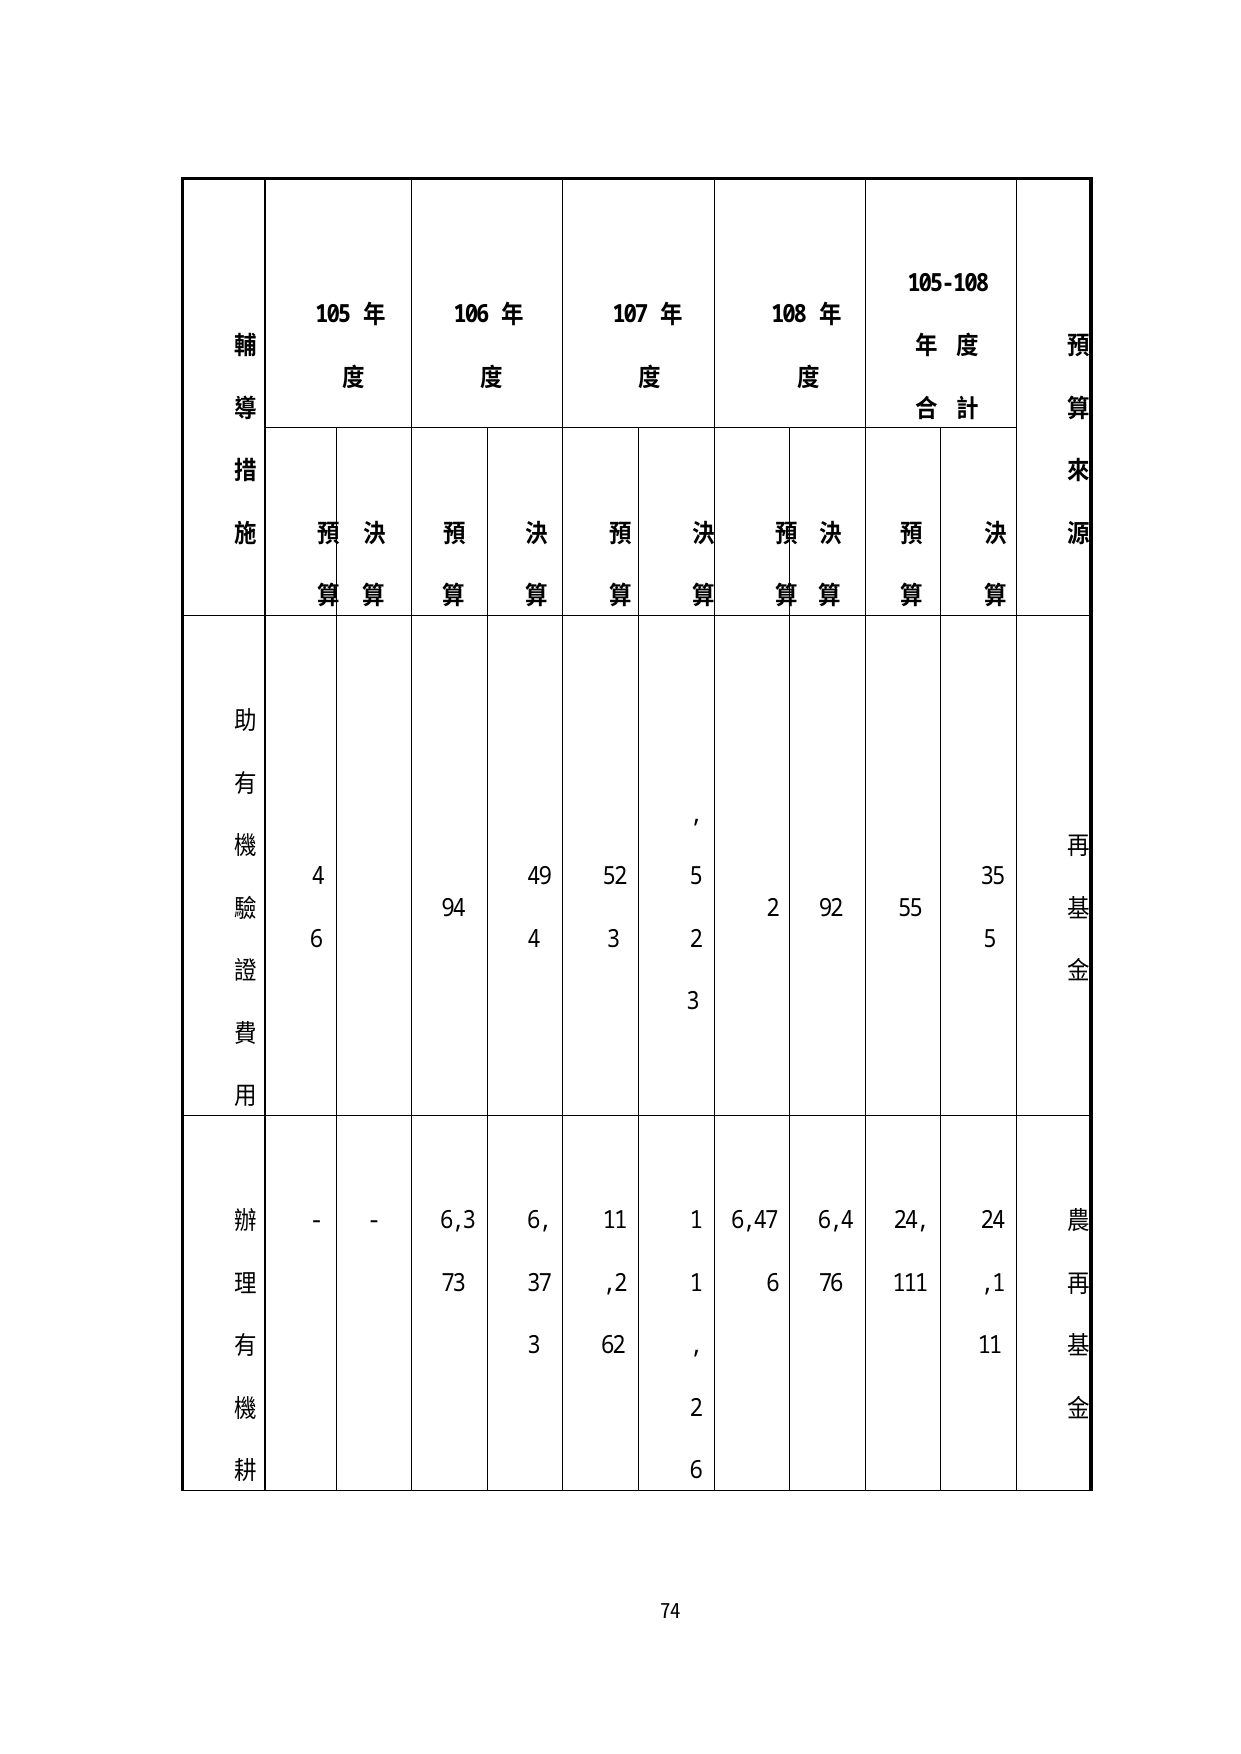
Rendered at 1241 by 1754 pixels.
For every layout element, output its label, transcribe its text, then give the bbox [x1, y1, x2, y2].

table_header 105-108年度 合計 [866, 180, 1016, 427]
table_cell 94 [412, 616, 487, 1115]
table_header 106年度 [412, 180, 562, 427]
table_cell [337, 616, 411, 1115]
table_cell 決算 [639, 428, 714, 615]
table_cell 2 [715, 616, 789, 1115]
table_cell 辦理有機耕 [184, 1116, 264, 1490]
table_cell 523 [563, 616, 638, 1115]
table_cell 494 [488, 616, 562, 1115]
table_header 105年度 [266, 180, 411, 427]
table_cell 預算 [412, 428, 487, 615]
table_cell 決算 [941, 428, 1016, 615]
table_cell 6,476 [715, 1116, 789, 1490]
table_cell 預算 [266, 428, 336, 615]
table_cell 24,111 [866, 1116, 940, 1490]
table_cell 6,373 [488, 1116, 562, 1490]
table_cell 24,111 [941, 1116, 1016, 1490]
table_cell - [266, 1116, 336, 1490]
table_header 預算來源 [1017, 180, 1089, 615]
table_cell 6,476 [790, 1116, 865, 1490]
table_cell 92 [790, 616, 865, 1115]
table_cell 決算 [790, 428, 865, 615]
table_cell 助有機驗證費用 [184, 616, 264, 1115]
table_cell 11,26 [639, 1116, 714, 1490]
table_header 輔導措施 [184, 180, 264, 615]
table_cell - [337, 1116, 411, 1490]
table_cell 6,373 [412, 1116, 487, 1490]
table_cell 355 [941, 616, 1016, 1115]
table_cell 11,262 [563, 1116, 638, 1490]
table_cell 預算 [563, 428, 638, 615]
table_header 108年度 [715, 180, 865, 427]
table_cell 55 [866, 616, 940, 1115]
table_cell 決算 [488, 428, 562, 615]
table_cell 預算 [715, 428, 789, 615]
table_cell 預算 [866, 428, 940, 615]
table_header 107年度 [563, 180, 714, 427]
table_cell 46 [266, 616, 336, 1115]
table_cell 再基金 [1017, 616, 1089, 1115]
table_cell 農再基金 [1017, 1116, 1089, 1490]
table_cell 決算 [337, 428, 411, 615]
table_cell ,523 [639, 616, 714, 1115]
